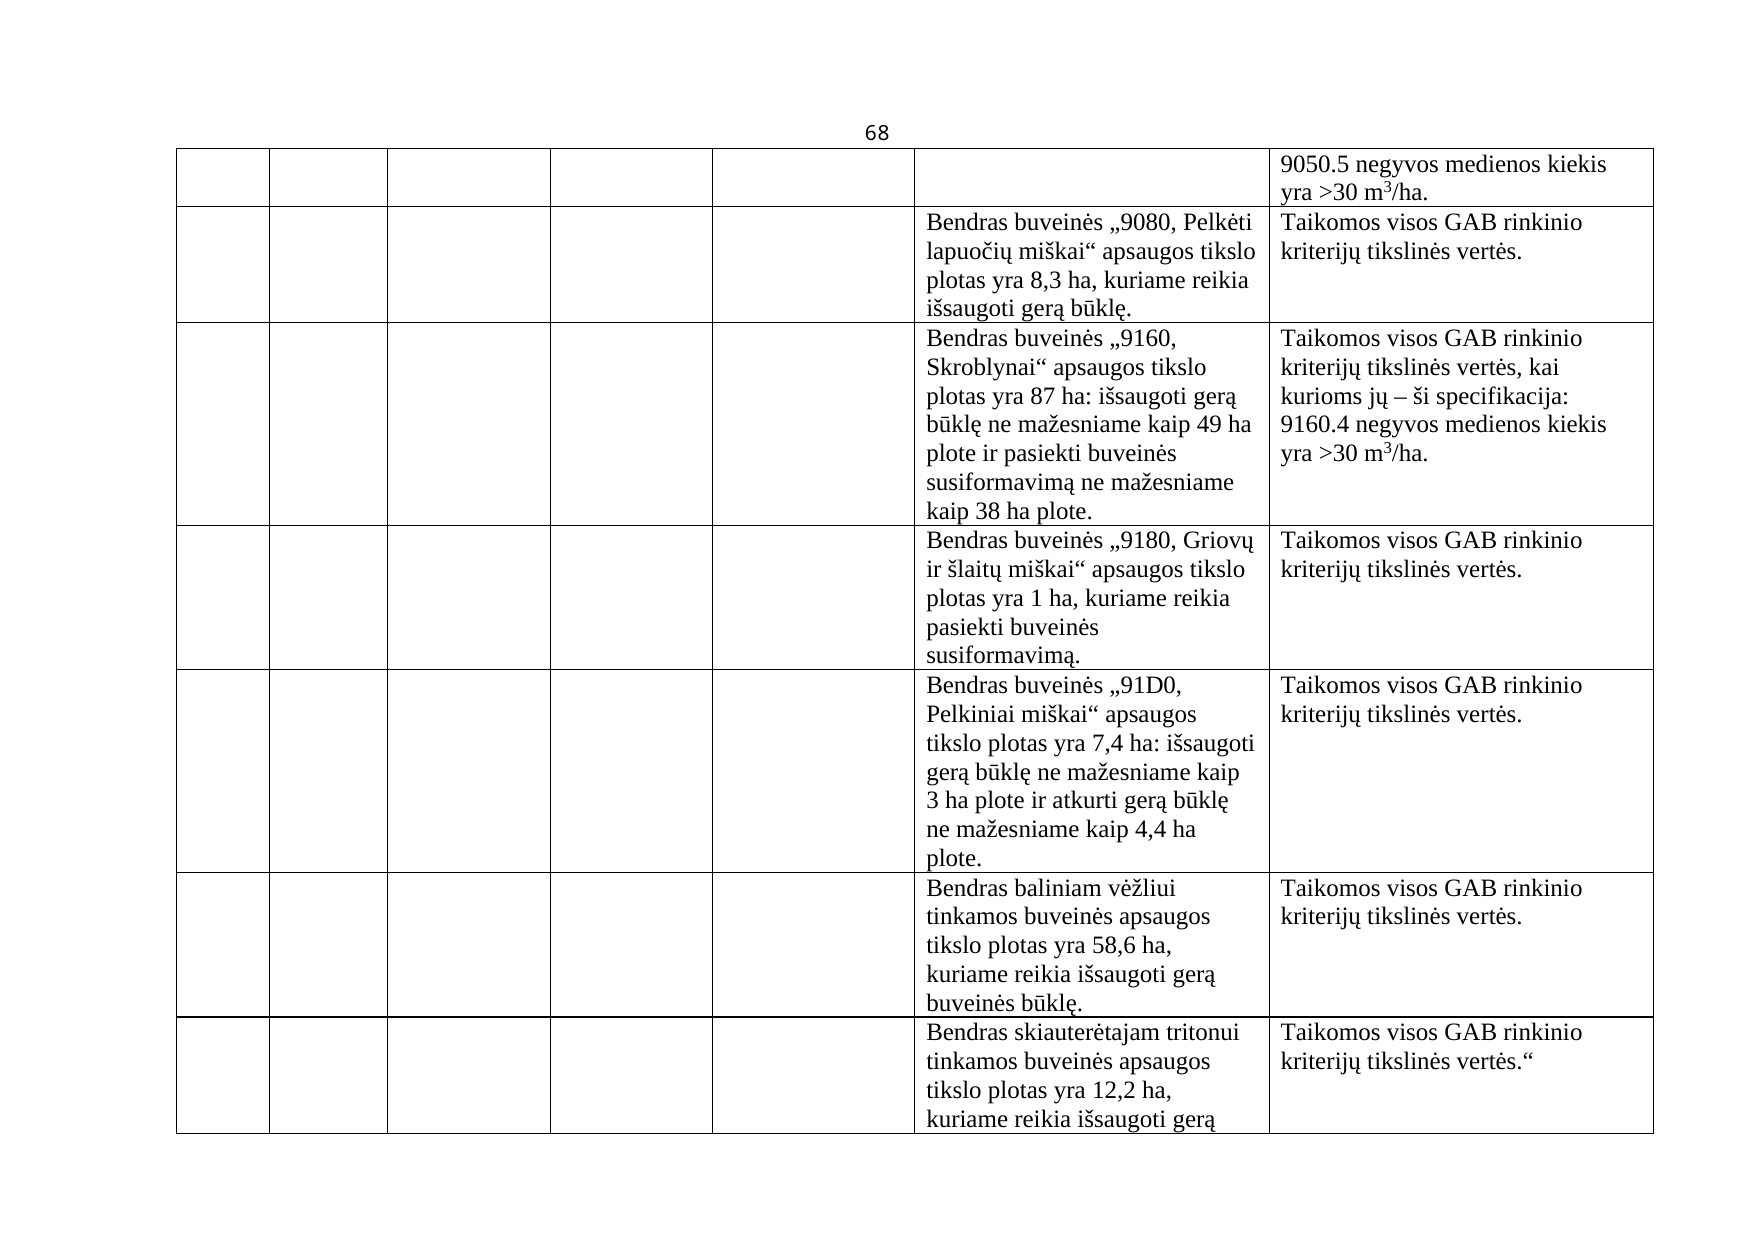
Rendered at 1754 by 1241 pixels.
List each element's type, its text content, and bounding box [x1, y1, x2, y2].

table_cell Bendras buveinės „9160, Skroblynai“ apsaugos tikslo plotas yra 87 ha: išsaugoti gerą būklę ne mažesniame kaip 49 ha plote ir pasiekti buveinės susiformavimą ne mažesniame kaip 38 ha plote. [915, 323, 1269, 524]
table_cell [388, 873, 550, 1016]
table_cell [177, 526, 269, 669]
table_cell Bendras baliniam vėžliui tinkamos buveinės apsaugos tikslo plotas yra 58,6 ha, kuriame reikia išsaugoti gerą buveinės būklę. [915, 873, 1269, 1016]
table_cell [551, 670, 712, 872]
table_cell [177, 149, 269, 206]
table_cell [177, 207, 269, 322]
table_cell [713, 149, 914, 206]
table_cell 9050.5 negyvos medienos kiekis yra >30 m3/ha. [1270, 149, 1653, 206]
table_cell [713, 1018, 914, 1132]
table_cell [177, 1018, 269, 1132]
table_cell Bendras skiauterėtajam tritonui tinkamos buveinės apsaugos tikslo plotas yra 12,2 ha, kuriame reikia išsaugoti gerą [915, 1018, 1269, 1132]
table_cell Taikomos visos GAB rinkinio kriterijų tikslinės vertės. [1270, 207, 1653, 322]
table_cell [388, 526, 550, 669]
table_cell [713, 323, 914, 524]
table_cell [388, 1018, 550, 1132]
table_cell [177, 323, 269, 524]
table_cell [713, 670, 914, 872]
table_cell [270, 670, 387, 872]
table_cell [177, 670, 269, 872]
table_cell [713, 873, 914, 1016]
table_cell [270, 873, 387, 1016]
table_cell [713, 526, 914, 669]
table_cell [915, 149, 1269, 206]
table_cell Taikomos visos GAB rinkinio kriterijų tikslinės vertės. [1270, 670, 1653, 872]
table_cell Taikomos visos GAB rinkinio kriterijų tikslinės vertės.“ [1270, 1018, 1653, 1132]
table_cell [551, 149, 712, 206]
table_cell Bendras buveinės „91D0, Pelkiniai miškai“ apsaugos tikslo plotas yra 7,4 ha: išsaugoti gerą būklę ne mažesniame kaip 3 ha plote ir atkurti gerą būklę ne mažesniame kaip 4,4 ha plote. [915, 670, 1269, 872]
table_cell Bendras buveinės „9080, Pelkėti lapuočių miškai“ apsaugos tikslo plotas yra 8,3 ha, kuriame reikia išsaugoti gerą būklę. [915, 207, 1269, 322]
table_cell [388, 149, 550, 206]
table_cell [177, 873, 269, 1016]
table_cell Taikomos visos GAB rinkinio kriterijų tikslinės vertės. [1270, 873, 1653, 1016]
table_cell [551, 526, 712, 669]
table_cell [551, 207, 712, 322]
table_cell [388, 323, 550, 524]
table_cell Bendras buveinės „9180, Griovų ir šlaitų miškai“ apsaugos tikslo plotas yra 1 ha, kuriame reikia pasiekti buveinės susiformavimą. [915, 526, 1269, 669]
table_cell [270, 207, 387, 322]
table_cell [270, 1018, 387, 1132]
table_cell [551, 1018, 712, 1132]
table_cell Taikomos visos GAB rinkinio kriterijų tikslinės vertės, kai kurioms jų – ši specifikacija: 9160.4 negyvos medienos kiekis yra >30 m3/ha. [1270, 323, 1653, 524]
table_cell [270, 149, 387, 206]
table_cell [388, 670, 550, 872]
table_cell [388, 207, 550, 322]
table_cell [270, 323, 387, 524]
table_cell [713, 207, 914, 322]
table_cell Taikomos visos GAB rinkinio kriterijų tikslinės vertės. [1270, 526, 1653, 669]
table_cell [551, 323, 712, 524]
table_cell [551, 873, 712, 1016]
table_cell [270, 526, 387, 669]
